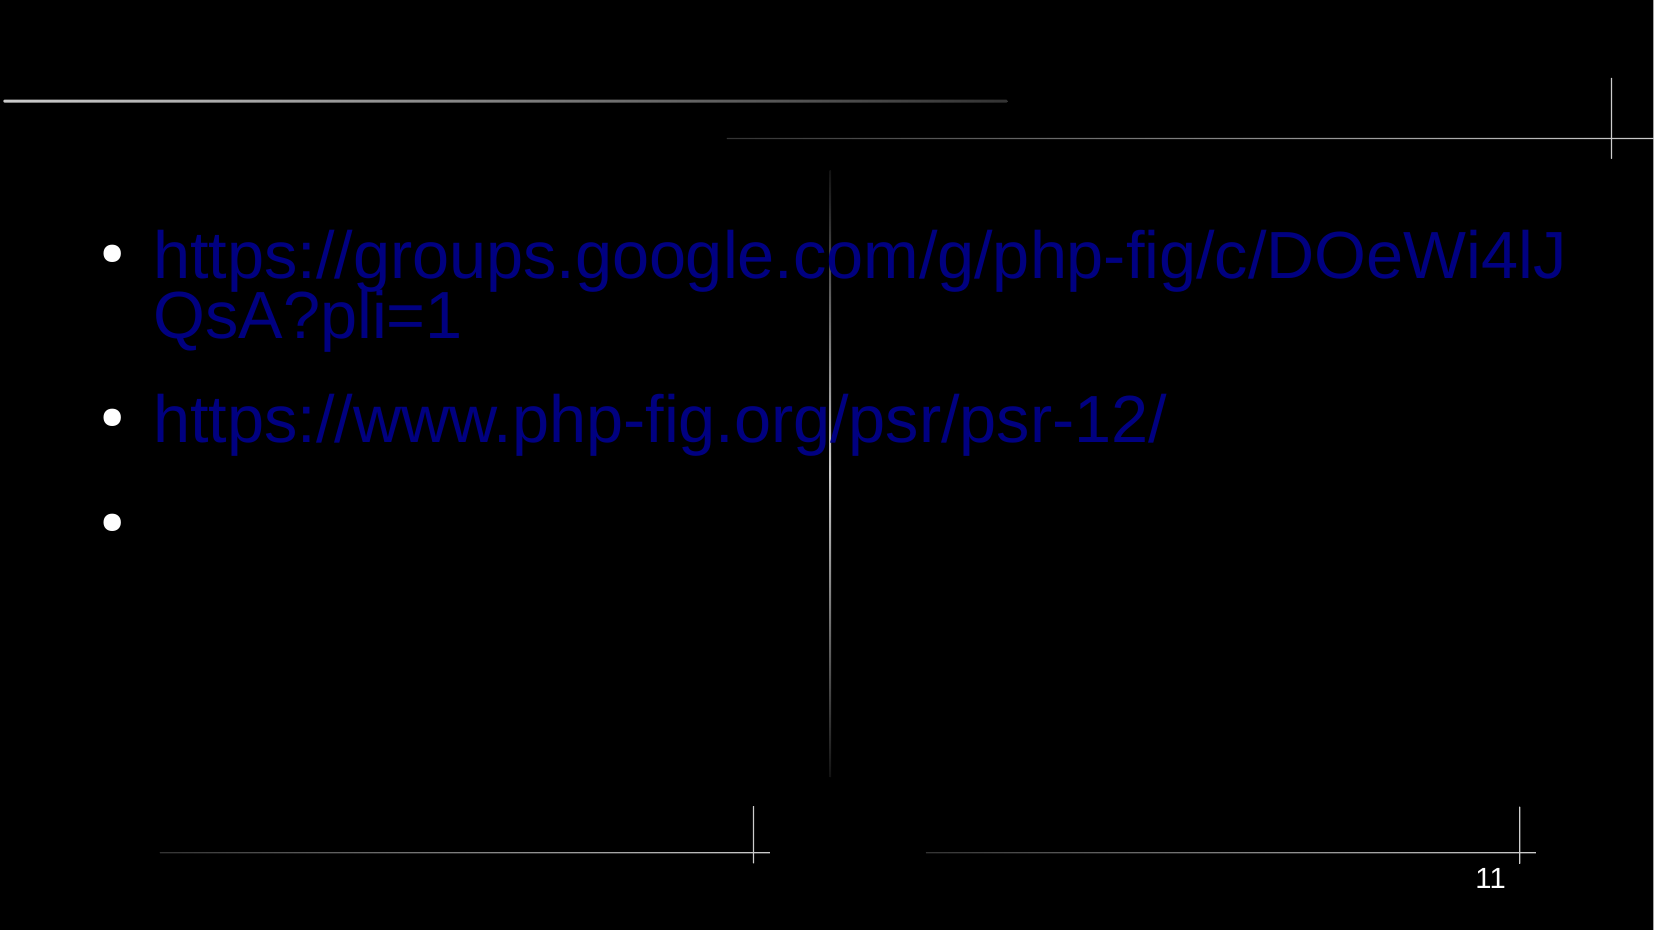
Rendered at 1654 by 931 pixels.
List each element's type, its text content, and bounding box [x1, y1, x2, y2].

list https://groups.google.com/g/php-fig/c/DOeWi4lJQsA?pli=1 https://www.php-fig.org/psr/psr-12/ [82, 217, 1571, 758]
